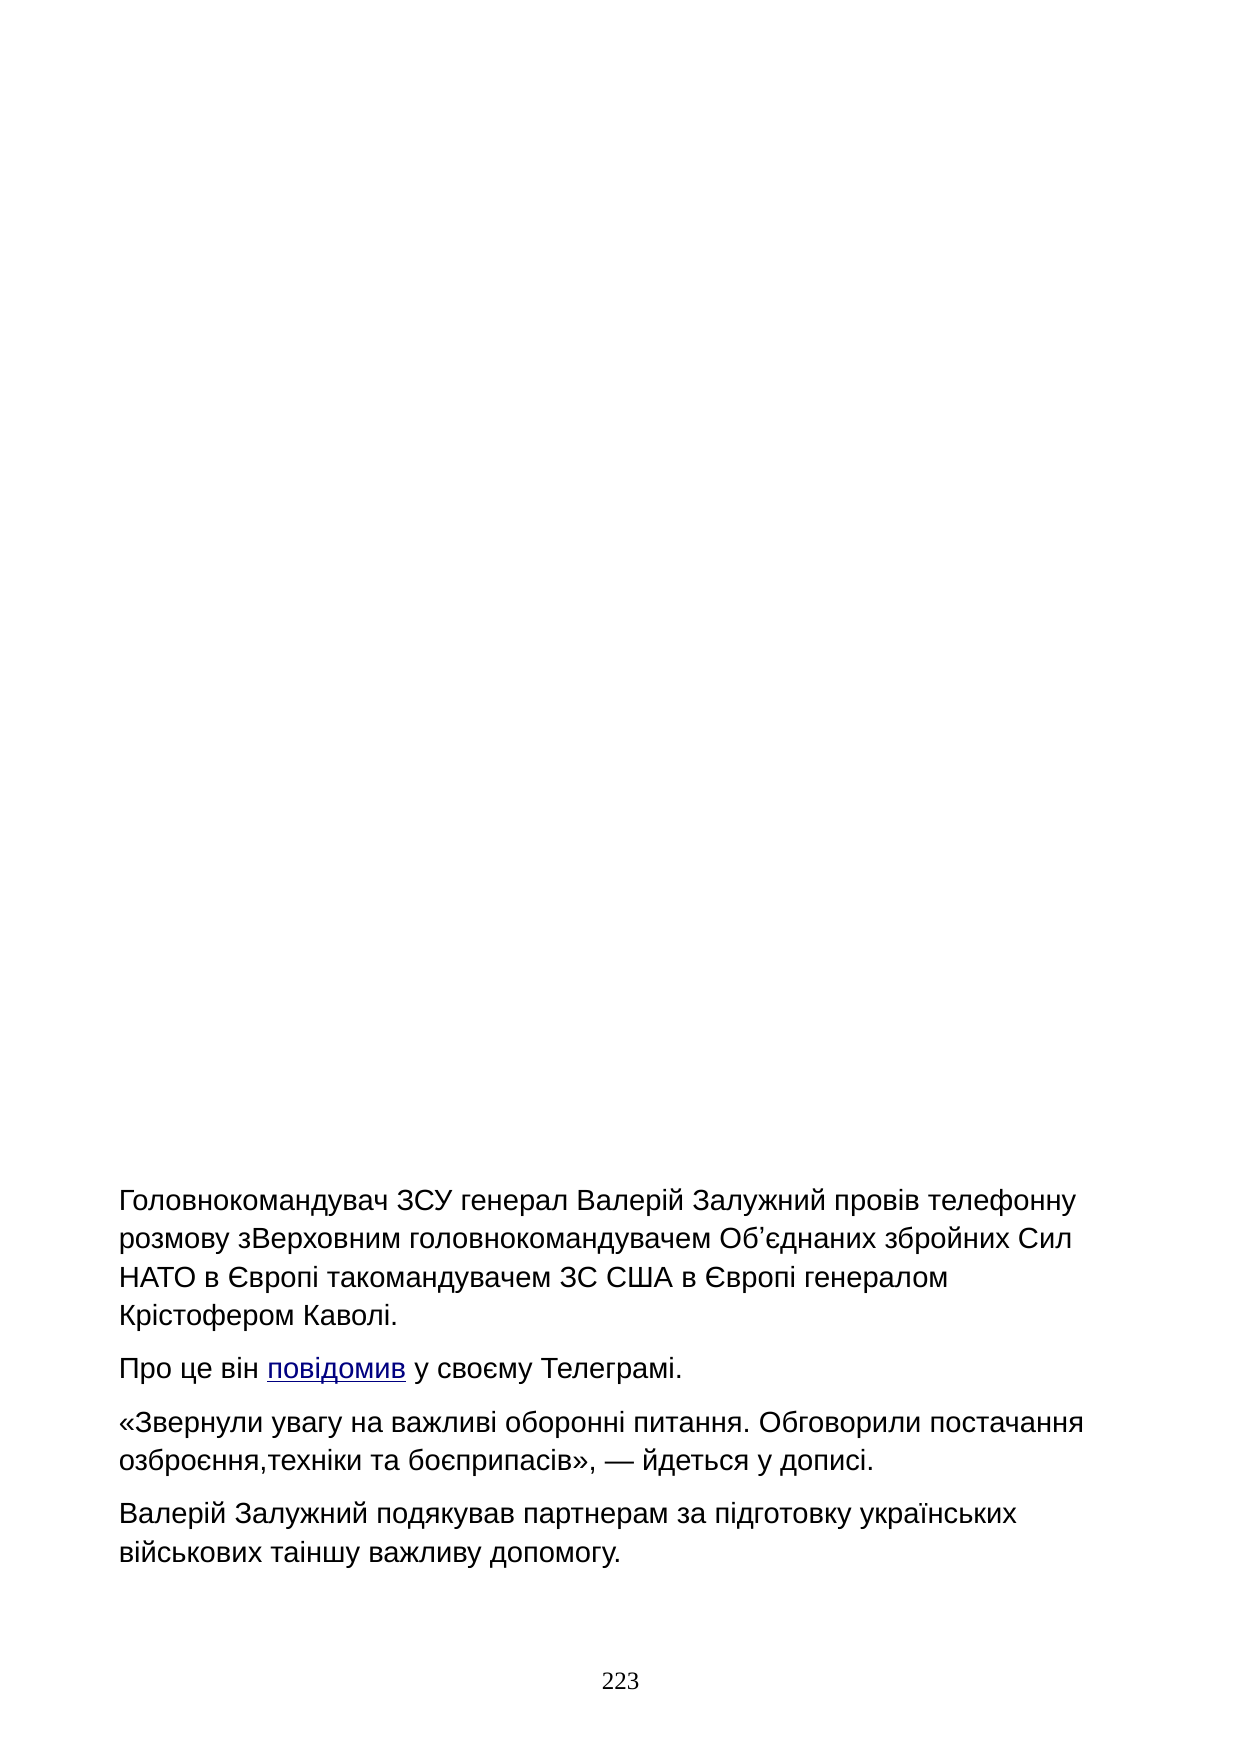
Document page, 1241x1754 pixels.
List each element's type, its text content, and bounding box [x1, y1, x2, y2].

text Валерій Залужний подякував партнерам за підготовку українських військових таіншу важливу допомогу. [118, 1496, 1122, 1568]
text Головнокомандувач ЗСУ генерал Валерій Залужний провів телефонну розмову зВерховним головнокомандувачем Обʼєднаних збройних Сил НАТО в Європі такомандувачем ЗС США в Європі генералом Крістофером Каволі. [118, 1183, 1122, 1332]
text «Звернули увагу на важливі оборонні питання. Обговорили постачання озброєння,техніки та боєприпасів», — йдеться у дописі. [118, 1405, 1122, 1477]
text Про це він повідомив у своєму Телеграмі. [118, 1352, 1122, 1385]
